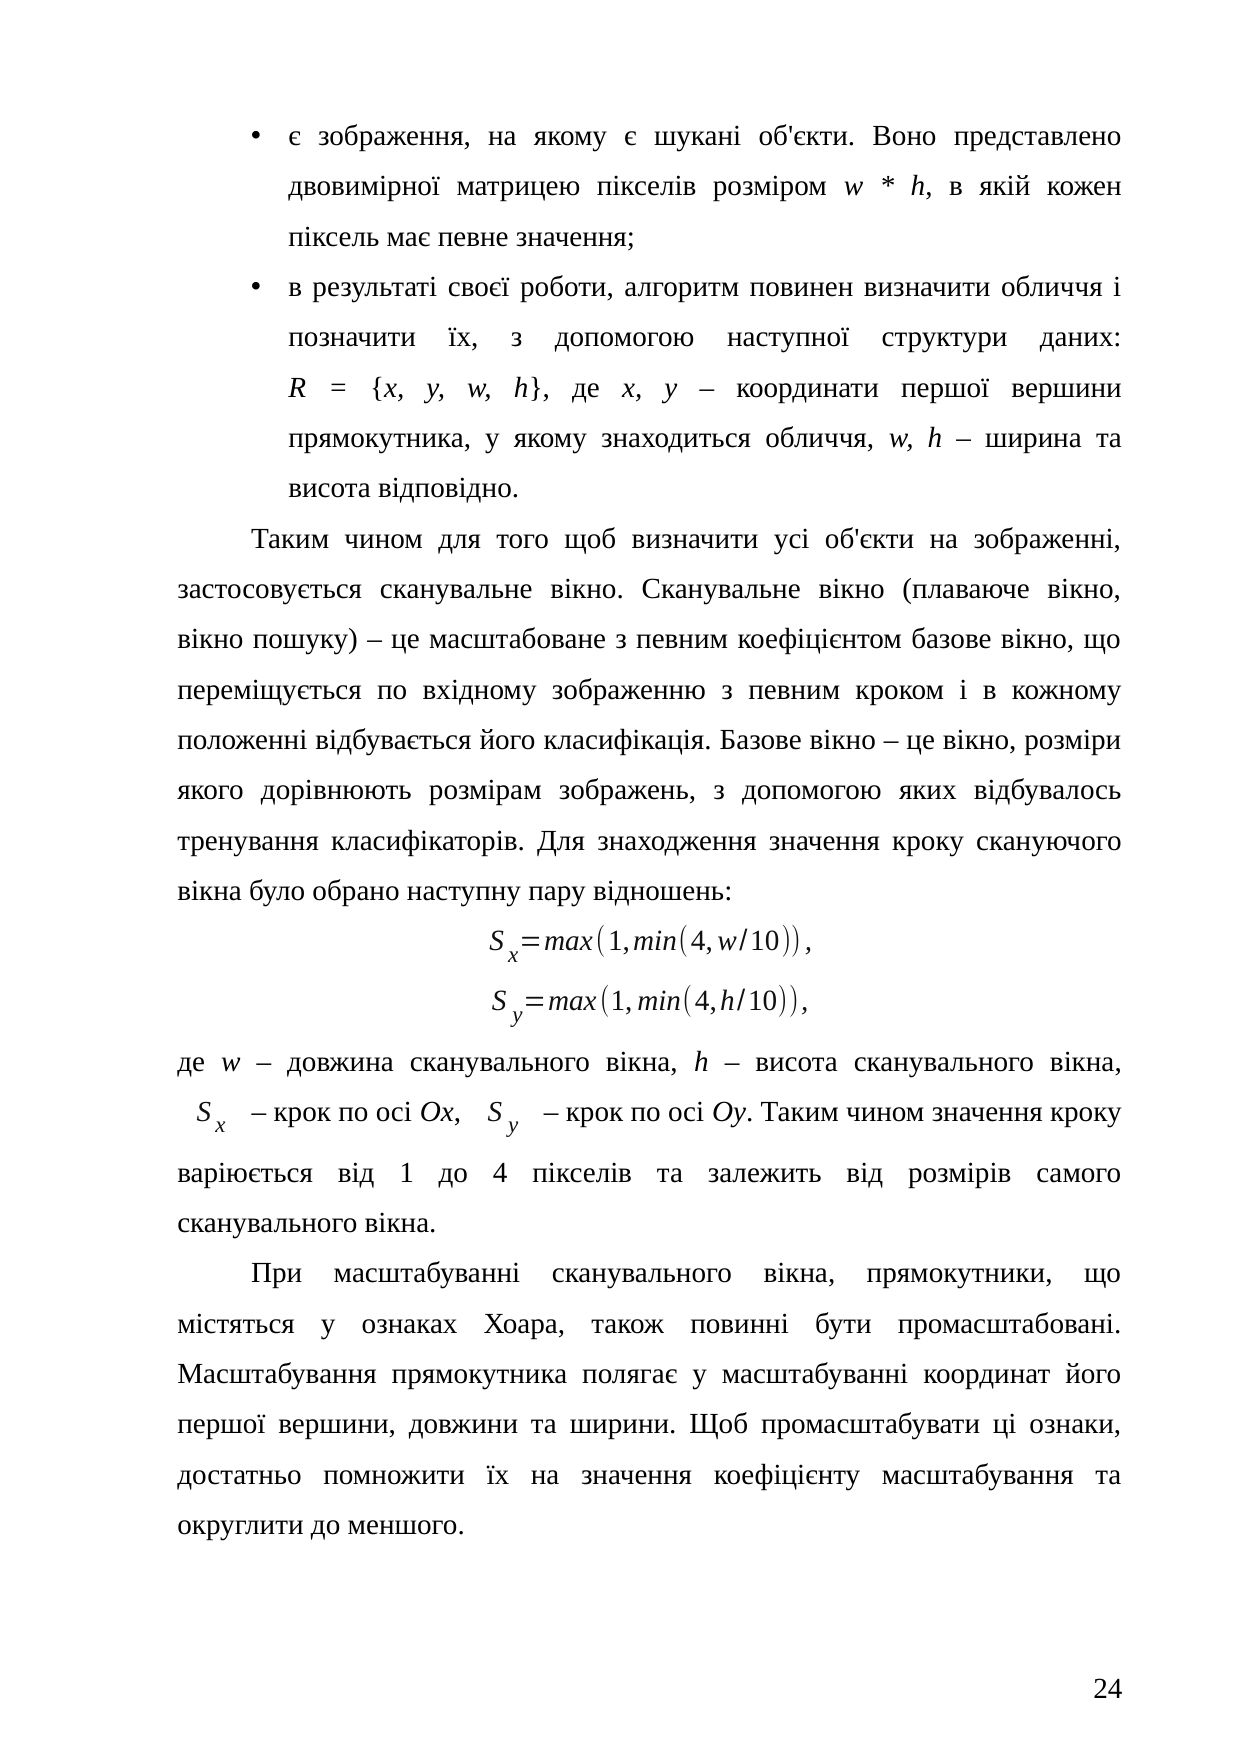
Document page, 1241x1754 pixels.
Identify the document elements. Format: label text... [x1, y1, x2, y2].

text де w – довжина сканувального вікна, h – висота сканувального вікна, – крок по осі Ох, – крок по осі Оу. Таким чином значення кроку варіюється від 1 до 4 пікселів та залежить від розмірів самого сканувального вікна. [177, 1044, 1122, 1239]
list є зображення, на якому є шукані об'єкти. Воно представлено двовимірної матрицею пікселів розміром w * h, в якій кожен піксель має певне значення; [251, 118, 1122, 252]
text При масштабуванні сканувального вікна, прямокутники, що містяться у ознаках Хоара, також повинні бути промасштабовані. Масштабування прямокутника полягає у масштабуванні координат його першої вершини, довжини та ширини. Щоб промасштабувати ці ознаки, достатньо помножити їх на значення коефіцієнту масштабування та округлити до меншого. [177, 1256, 1122, 1541]
text Таким чином для того щоб визначити усі об'єкти на зображенні, застосовується сканувальне вікно. Сканувальне вікно (плаваюче вікно, вікно пошуку) – це масштабоване з певним коефіцієнтом базове вікно, що переміщується по вхідному зображенню з певним кроком і в кожному положенні відбувається його класифікація. Базове вікно – це вікно, розміри якого дорівнюють розмірам зображень, з допомогою яких відбувалось тренування класифікаторів. Для знаходження значення кроку скануючого вікна було обрано наступну пару відношень: [177, 521, 1122, 907]
list в результаті своєї роботи, алгоритм повинен визначити обличчя і позначити їх, з допомогою наступної структури даних: R = {x, y, w, h}, де x, y – координати першої вершини прямокутника, у якому знаходиться обличчя, w, h – ширина та висота відповідно. [251, 269, 1122, 504]
